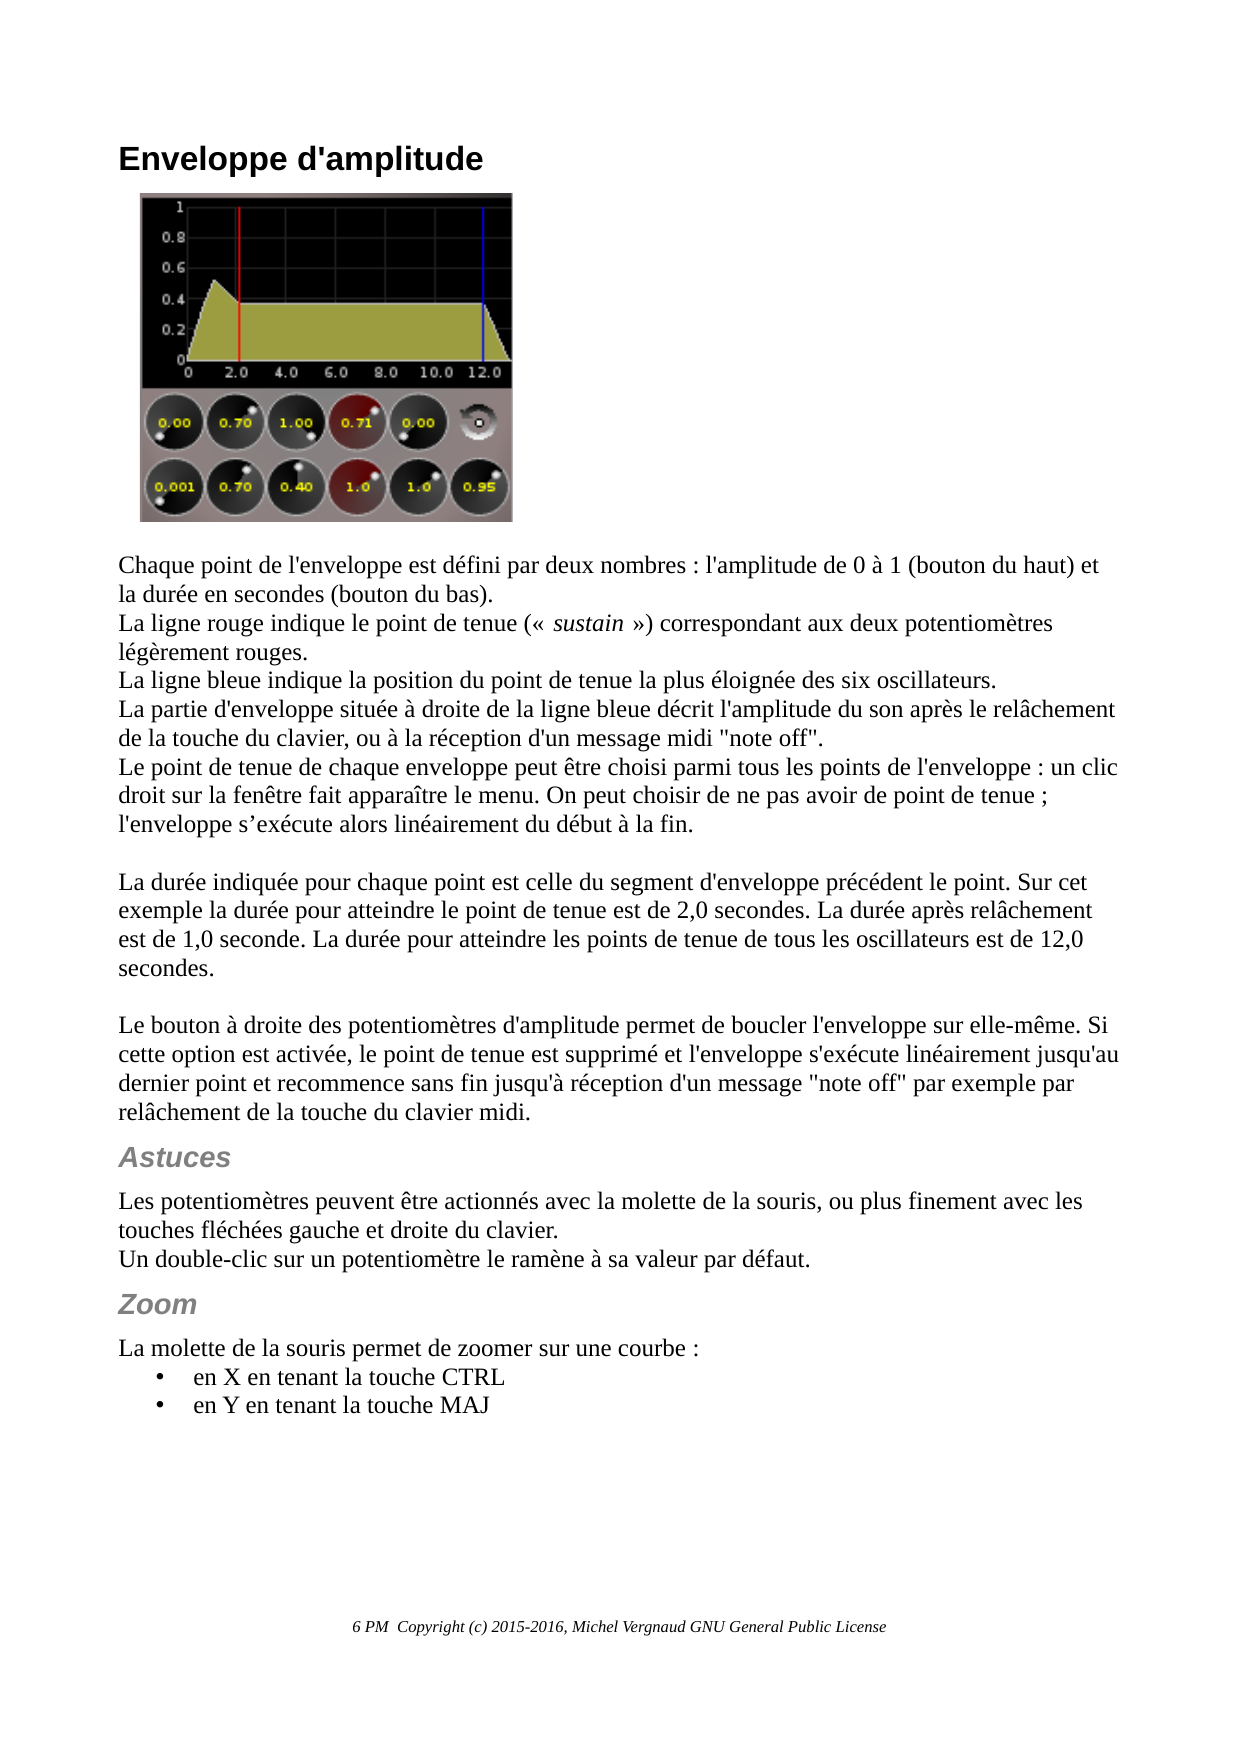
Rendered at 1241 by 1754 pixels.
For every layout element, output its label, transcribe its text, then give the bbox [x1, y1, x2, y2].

text La ligne rouge indique le point de tenue (« sustain ») correspondant aux deux potentiomètres légèrement rouges. [118, 608, 1122, 666]
text Le bouton à droite des potentiomètres d'amplitude permet de boucler l'enveloppe sur elle-même. Si cette option est activée, le point de tenue est supprimé et l'enveloppe s'exécute linéairement jusqu'au dernier point et recommence sans fin jusqu'à réception d'un message "note off" par exemple par relâchement de la touche du clavier midi. [118, 1011, 1122, 1126]
subtitle Zoom [118, 1287, 1122, 1321]
subtitle Enveloppe d'amplitude [118, 139, 1122, 178]
text Les potentiomètres peuvent être actionnés avec la molette de la souris, ou plus finement avec les touches fléchées gauche et droite du clavier. [118, 1186, 1122, 1244]
text Le point de tenue de chaque enveloppe peut être choisi parmi tous les points de l'enveloppe : un clic droit sur la fenêtre fait apparaître le menu. On peut choisir de ne pas avoir de point de tenue ; l'enveloppe s’exécute alors linéairement du début à la fin. [118, 752, 1122, 838]
text La partie d'enveloppe située à droite de la ligne bleue décrit l'amplitude du son après le relâchement de la touche du clavier, ou à la réception d'un message midi "note off". [118, 694, 1122, 752]
subtitle Astuces [118, 1140, 1122, 1174]
text La durée indiquée pour chaque point est celle du segment d'enveloppe précédent le point. Sur cet exemple la durée pour atteindre le point de tenue est de 2,0 secondes. La durée après relâchement est de 1,0 seconde. La durée pour atteindre les points de tenue de tous les oscillateurs est de 12,0 secondes. [118, 867, 1122, 982]
text Un double-clic sur un potentiomètre le ramène à sa valeur par défaut. [118, 1244, 1122, 1272]
text La molette de la souris permet de zoomer sur une courbe : [118, 1333, 1122, 1362]
text La ligne bleue indique la position du point de tenue la plus éloignée des six oscillateurs. [118, 666, 1122, 694]
picture [139, 193, 513, 522]
list en X en tenant la touche CTRL [156, 1362, 1122, 1391]
list en Y en tenant la touche MAJ [156, 1391, 1122, 1419]
text Chaque point de l'enveloppe est défini par deux nombres : l'amplitude de 0 à 1 (bouton du haut) et la durée en secondes (bouton du bas). [118, 551, 1122, 608]
